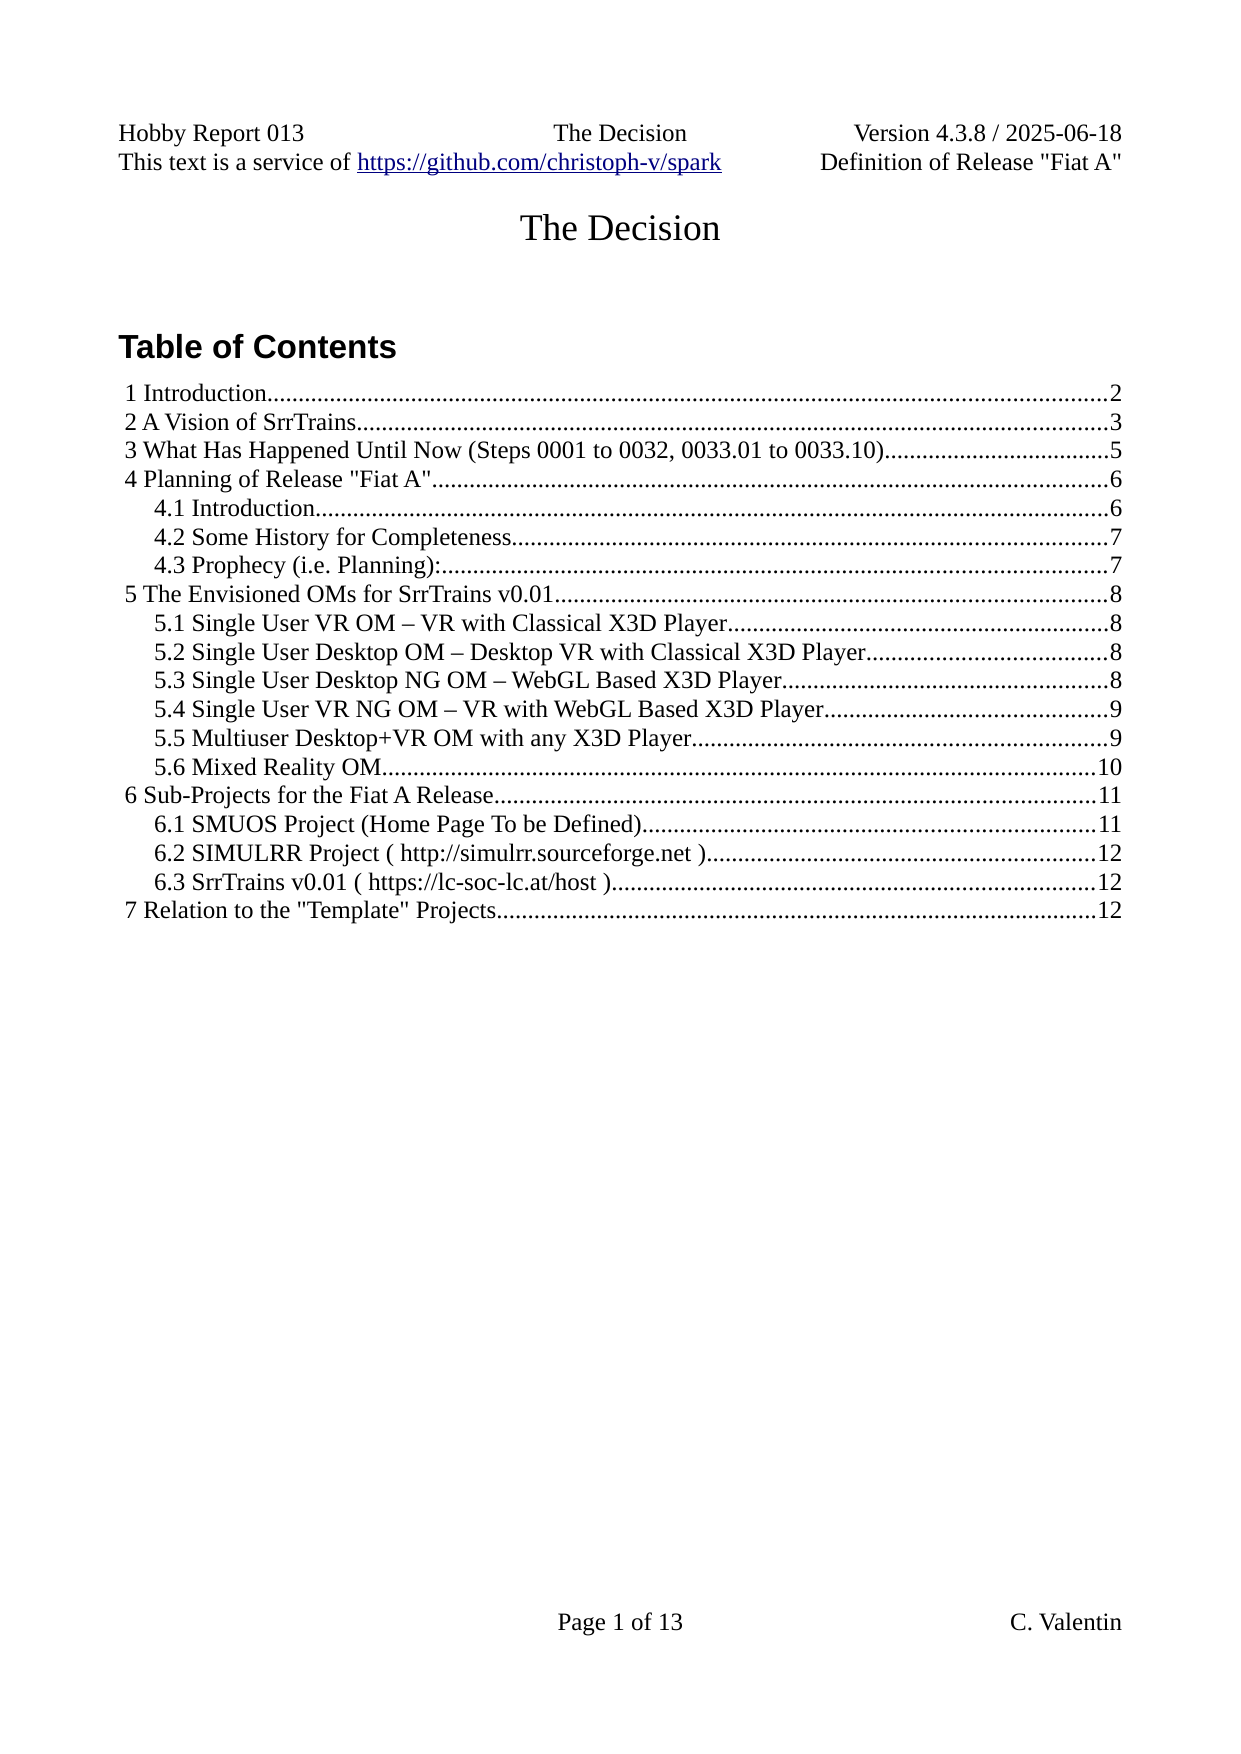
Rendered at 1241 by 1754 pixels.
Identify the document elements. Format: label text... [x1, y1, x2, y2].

text 5.5 Multiuser Desktop+VR OM with any X3D Player 9 [148, 723, 1122, 752]
text 5 The Envisioned OMs for SrrTrains v0.01 8 [118, 579, 1122, 608]
text 5.1 Single User VR OM – VR with Classical X3D Player 8 [148, 608, 1122, 637]
text 6.2 SIMULRR Project ( http://simulrr.sourceforge.net ) 12 [148, 838, 1122, 867]
text 3 What Has Happened Until Now (Steps 0001 to 0032, 0033.01 to 0033.10) 5 [118, 435, 1122, 464]
text 6.3 SrrTrains v0.01 ( https://lc-soc-lc.at/host ) 12 [148, 867, 1122, 895]
text 5.6 Mixed Reality OM 10 [148, 752, 1122, 780]
text 4.1 Introduction 6 [148, 493, 1122, 522]
text 6 Sub-Projects for the Fiat A Release 11 [118, 780, 1122, 809]
text 2 A Vision of SrrTrains 3 [118, 407, 1122, 435]
text 5.3 Single User Desktop NG OM – WebGL Based X3D Player 8 [148, 665, 1122, 694]
text 6.1 SMUOS Project (Home Page To be Defined) 11 [148, 809, 1122, 838]
text 4.2 Some History for Completeness 7 [148, 522, 1122, 550]
text 7 Relation to the "Template" Projects 12 [118, 895, 1122, 924]
text 5.4 Single User VR NG OM – VR with WebGL Based X3D Player 9 [148, 694, 1122, 723]
text 4.3 Prophecy (i.e. Planning): 7 [148, 550, 1122, 579]
text 1 Introduction 2 [118, 378, 1122, 407]
subtitle Table of Contents [118, 327, 1122, 365]
text 5.2 Single User Desktop OM – Desktop VR with Classical X3D Player 8 [148, 637, 1122, 665]
text The Decision [118, 205, 1122, 248]
text 4 Planning of Release "Fiat A" 6 [118, 464, 1122, 493]
